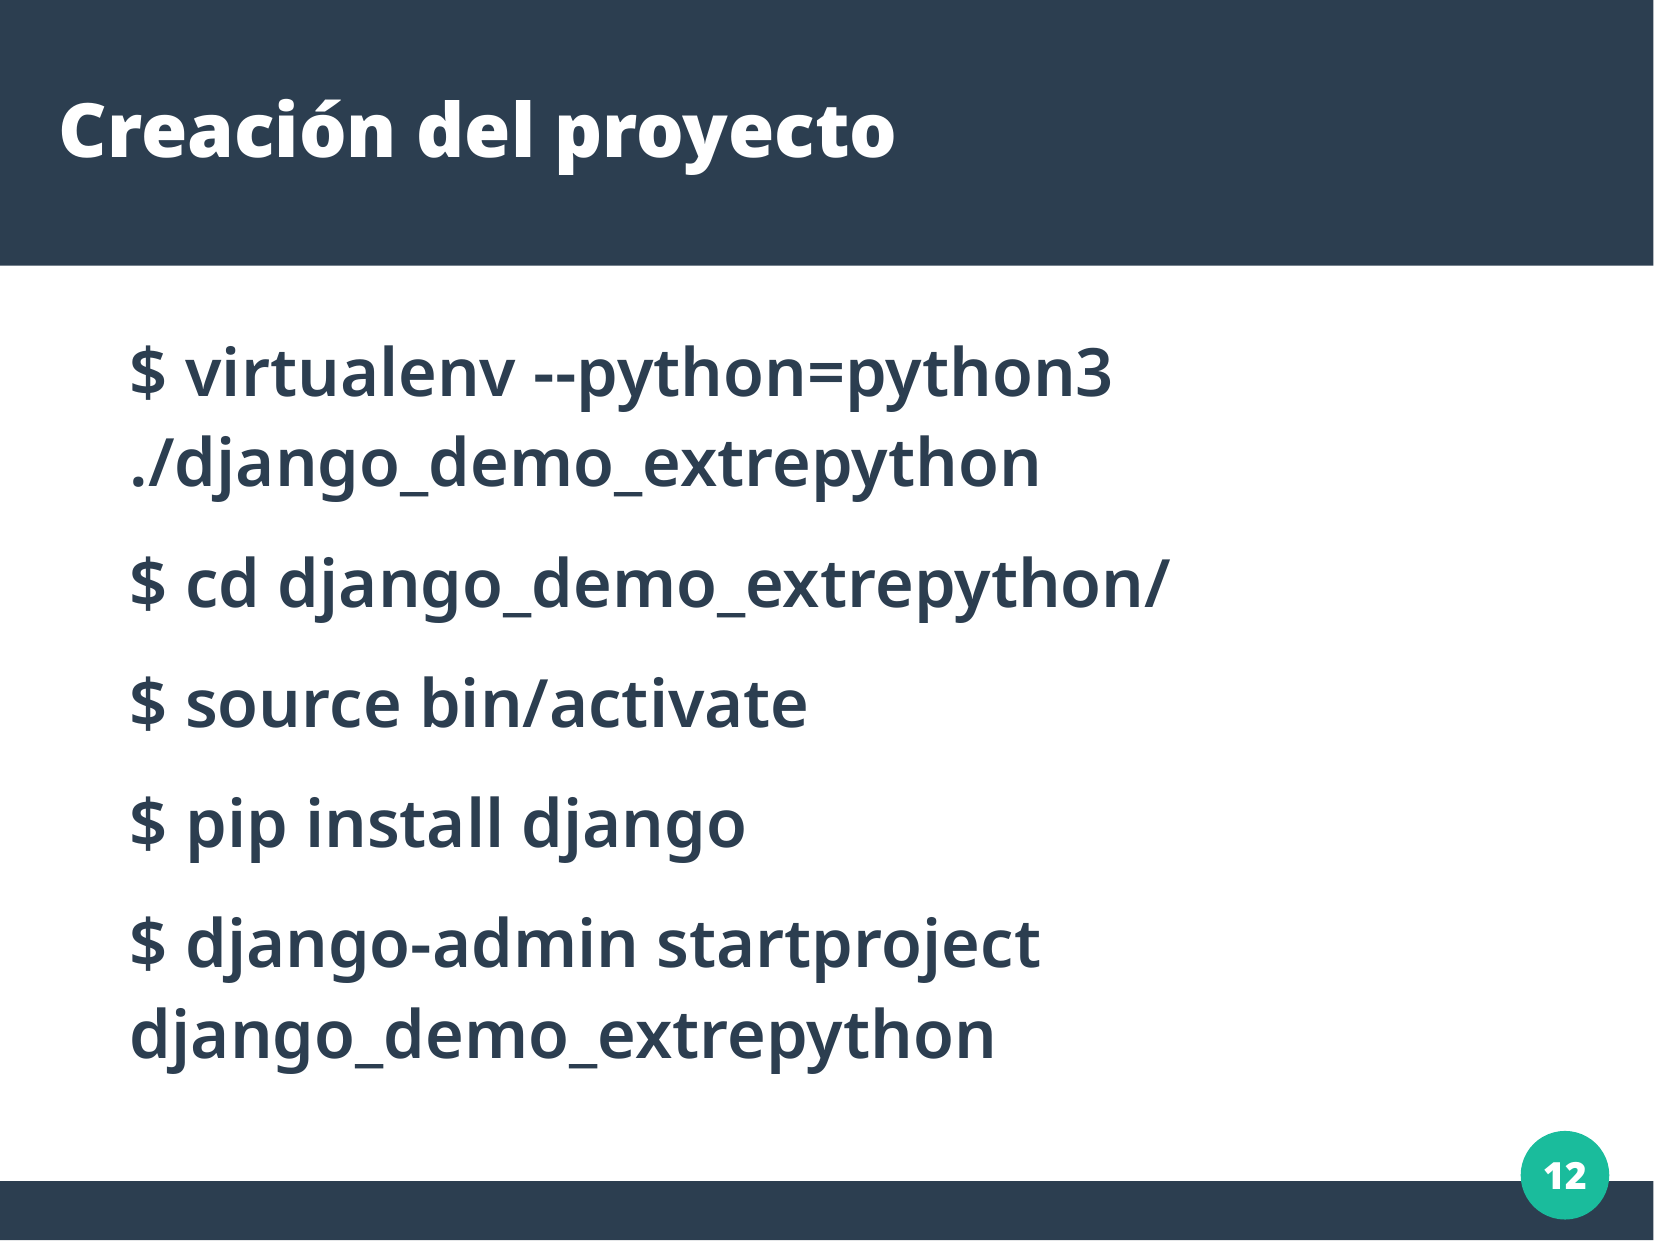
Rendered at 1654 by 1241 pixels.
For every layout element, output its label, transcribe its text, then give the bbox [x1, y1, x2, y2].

title Creación del proyecto [59, 49, 1595, 207]
list $ virtualenv --python=python3 ./django_demo_extrepython $ cd django_demo_extrepython/ $ source bin/activate $ pip install django $ django-admin startproject django_demo_extrepython [59, 324, 1595, 1152]
